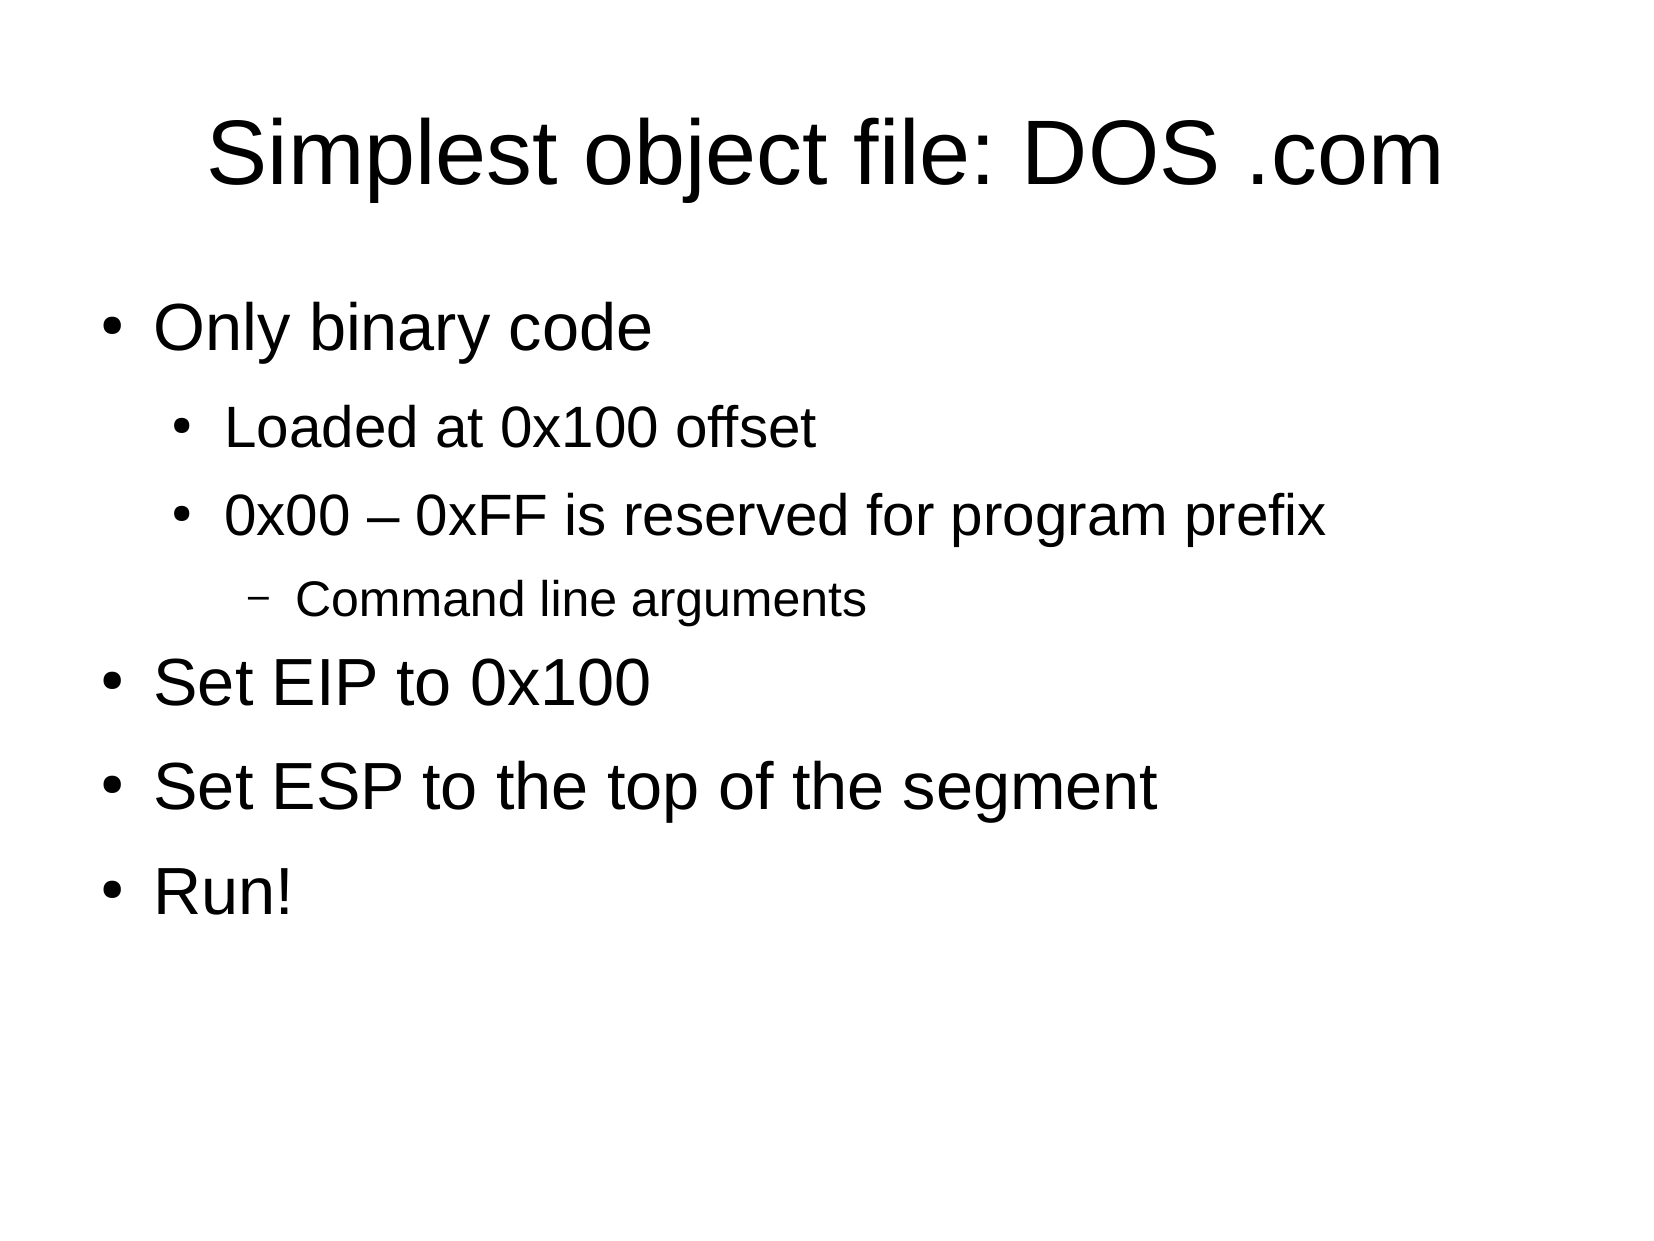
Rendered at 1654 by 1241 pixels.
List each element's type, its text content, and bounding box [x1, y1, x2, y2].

list Only binary code Loaded at 0x100 offset 0x00 – 0xFF is reserved for program prefix Command line arguments Set EIP to 0x100 Set ESP to the top of the segment Run! [82, 290, 1571, 1010]
title Simplest object file: DOS .com [82, 49, 1571, 257]
